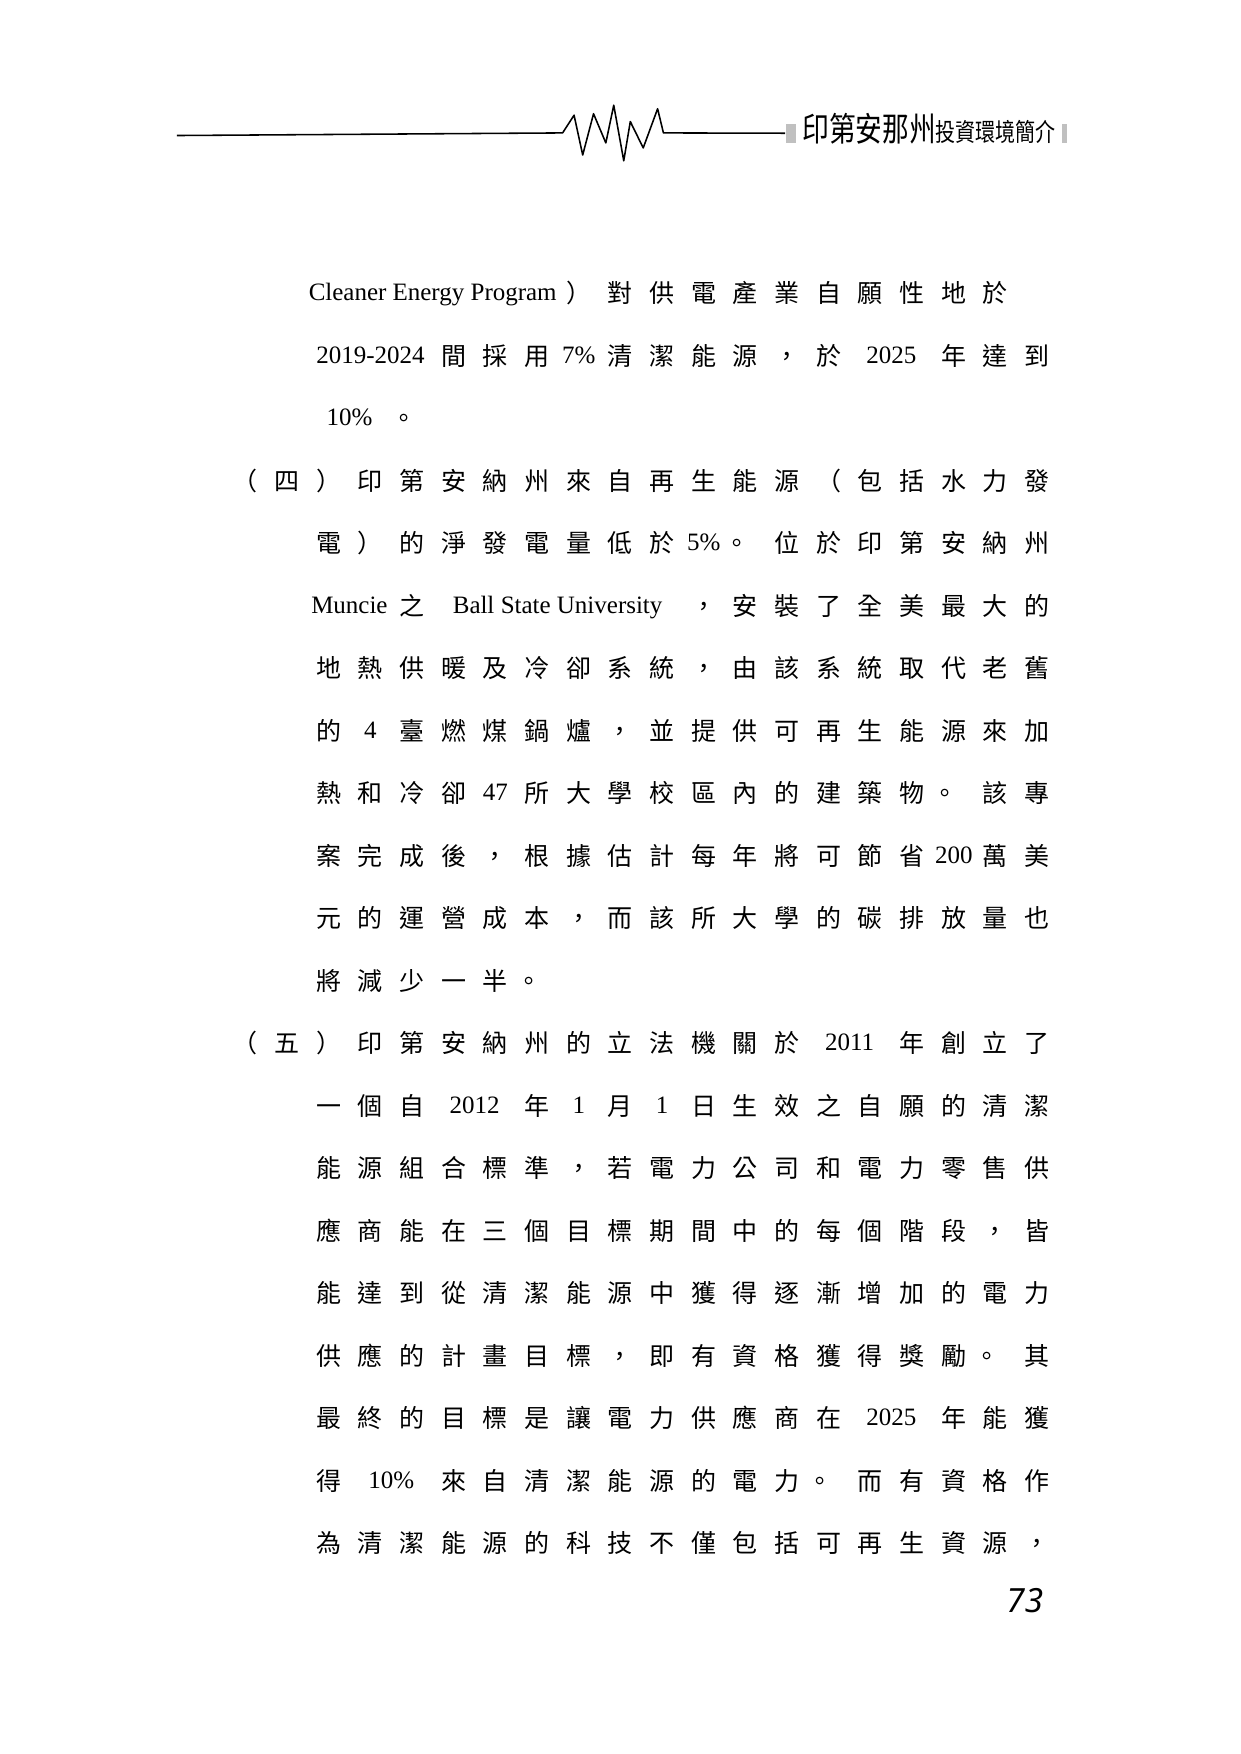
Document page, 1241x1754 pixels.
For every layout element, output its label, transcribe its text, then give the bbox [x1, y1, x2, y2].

text （四）印第安納州來自再生能源（包括水力發電）的淨發電量低於5%。位於印第安納州Muncie之Ball State University，安裝了全美最大的地熱供暖及冷卻系統，由該系統取代老舊的4臺燃煤鍋爐，並提供可再生能源來加熱和冷卻47所大學校區內的建築物。該專案完成後，根據估計每年將可節省200萬美元的運營成本，而該所大學的碳排放量也將減少一半。 [207, 438, 1058, 1000]
text Cleaner Energy Program）對供電產業自願性地於2019-2024間採用7%清潔能源，於2025年達到10%。 [207, 250, 1058, 438]
text （五）印第安納州的立法機關於2011年創立了一個自2012年1月1日生效之自願的清潔能源組合標準，若電力公司和電力零售供應商能在三個目標期間中的每個階段，皆能達到從清潔能源中獲得逐漸增加的電力供應的計畫目標，即有資格獲得獎勵。其最終的目標是讓電力供應商在2025年能獲得10%來自清潔能源的電力。而有資格作為清潔能源的科技不僅包括可再生資源， [207, 1000, 1058, 1563]
